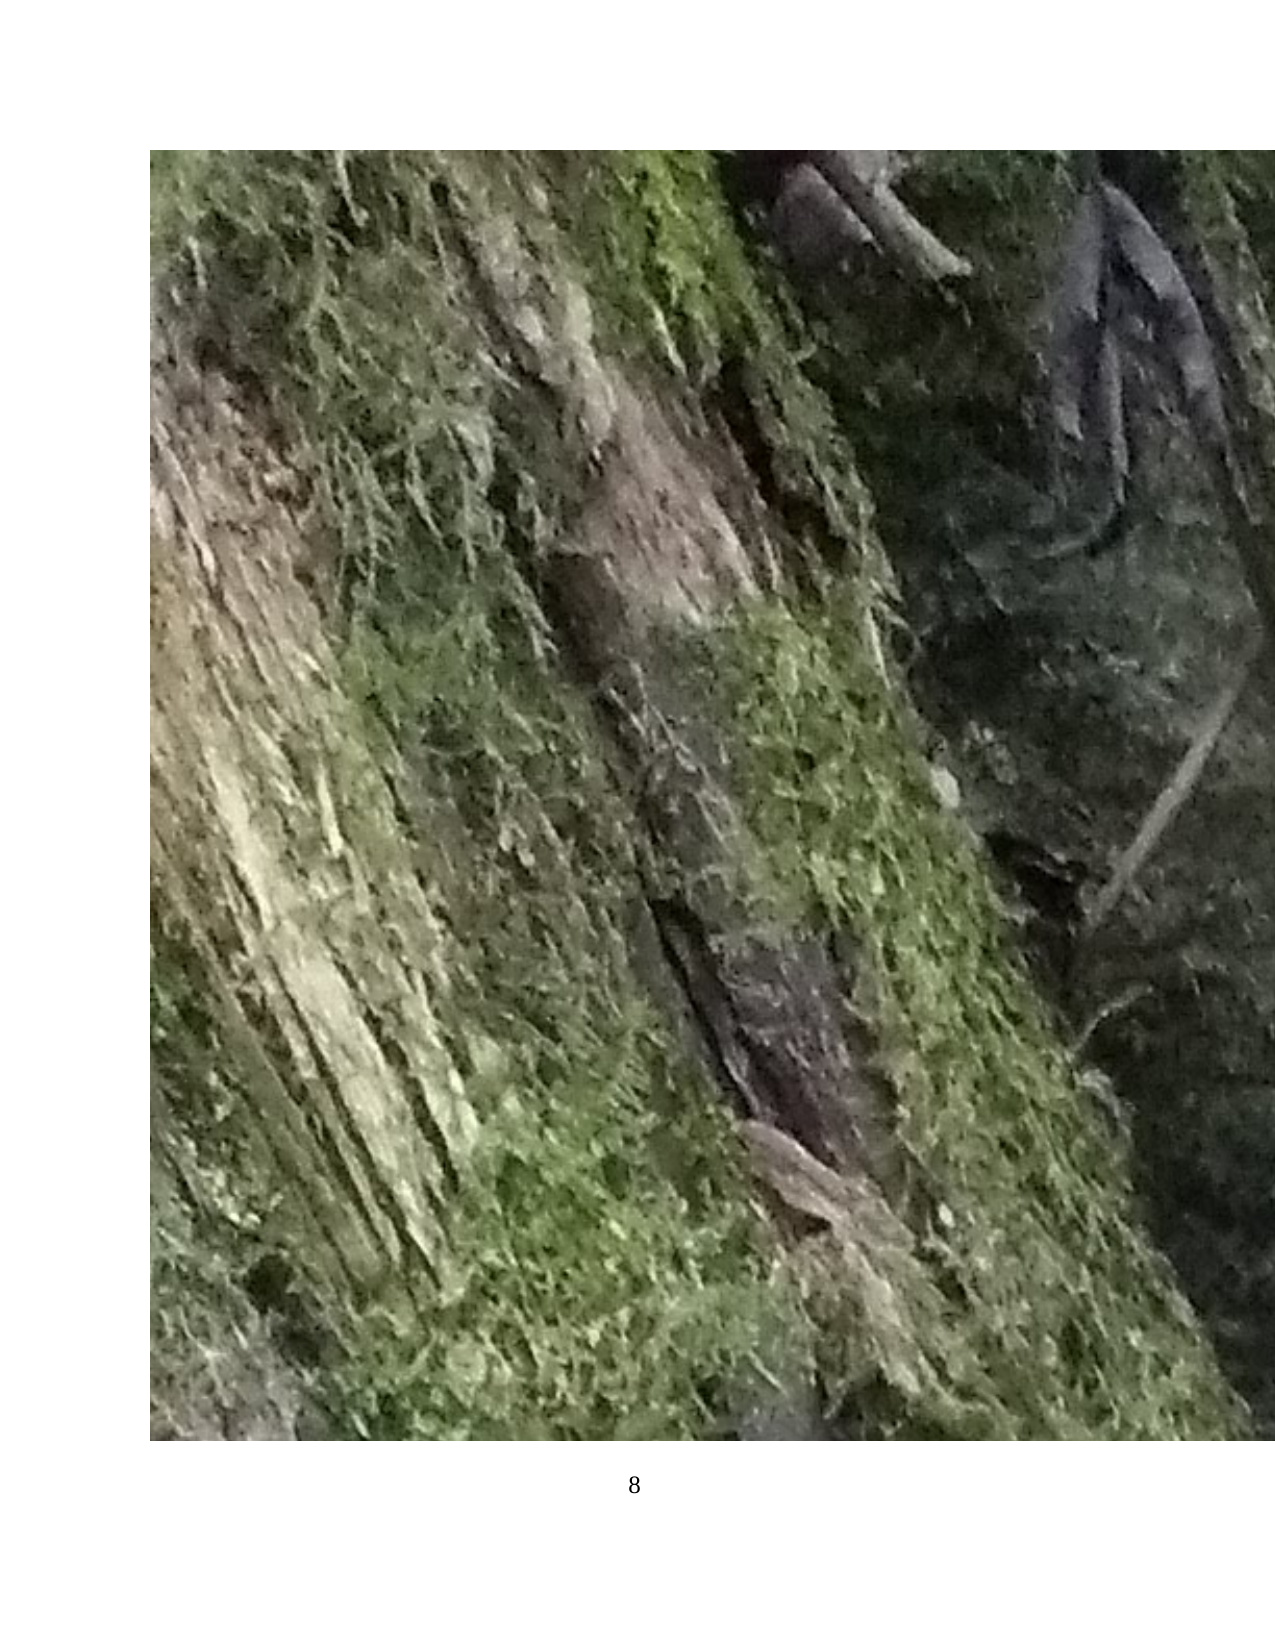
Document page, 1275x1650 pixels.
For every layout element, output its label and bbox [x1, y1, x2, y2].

picture [150, 150, 1275, 1441]
